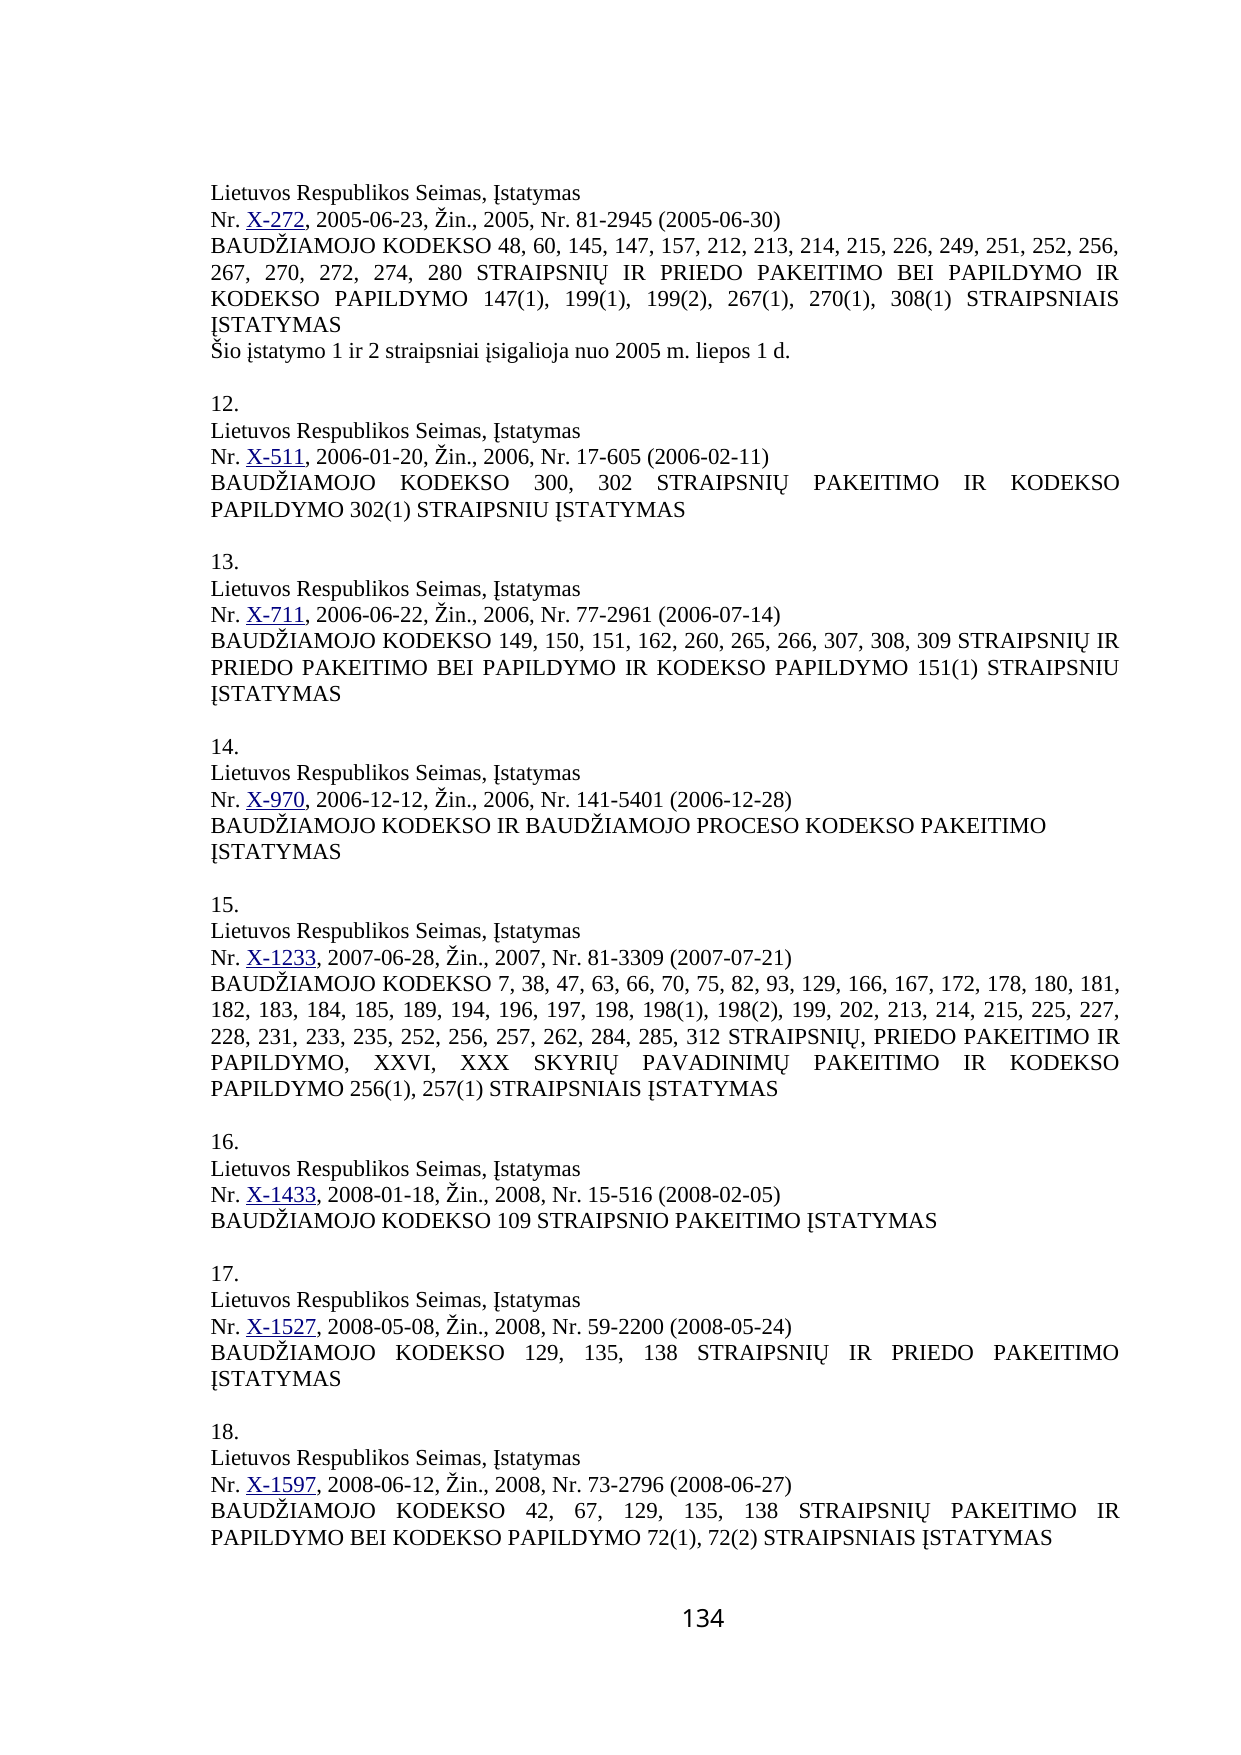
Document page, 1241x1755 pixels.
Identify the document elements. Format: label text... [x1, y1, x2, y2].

text Lietuvos Respublikos Seimas, Įstatymas [210, 1286, 1120, 1313]
text Šio įstatymo 1 ir 2 straipsniai įsigalioja nuo 2005 m. liepos 1 d. [210, 338, 1120, 364]
text 14. [210, 733, 1120, 759]
text Nr. X-1597, 2008-06-12, Žin., 2008, Nr. 73-2796 (2008-06-27) [210, 1471, 1120, 1497]
text Nr. X-1527, 2008-05-08, Žin., 2008, Nr. 59-2200 (2008-05-24) [210, 1313, 1120, 1339]
text Lietuvos Respublikos Seimas, Įstatymas [210, 575, 1120, 601]
text BAUDŽIAMOJO KODEKSO 300, 302 STRAIPSNIŲ PAKEITIMO IR KODEKSO PAPILDYMO 302(1) STRAIPSNIU ĮSTATYMAS [210, 469, 1120, 522]
text Lietuvos Respublikos Seimas, Įstatymas [210, 917, 1120, 944]
text Lietuvos Respublikos Seimas, Įstatymas [210, 1444, 1120, 1471]
text Nr. X-970, 2006-12-12, Žin., 2006, Nr. 141-5401 (2006-12-28) [210, 786, 1120, 812]
text BAUDŽIAMOJO KODEKSO 149, 150, 151, 162, 260, 265, 266, 307, 308, 309 STRAIPSNIŲ IR PRIEDO PAKEITIMO BEI PAPILDYMO IR KODEKSO PAPILDYMO 151(1) STRAIPSNIU ĮSTATYMAS [210, 627, 1120, 707]
text Nr. X-272, 2005-06-23, Žin., 2005, Nr. 81-2945 (2005-06-30) [210, 206, 1120, 232]
text BAUDŽIAMOJO KODEKSO 48, 60, 145, 147, 157, 212, 213, 214, 215, 226, 249, 251, 252, 256, 267, 270, 272, 274, 280 STRAIPSNIŲ IR PRIEDO PAKEITIMO BEI PAPILDYMO IR KODEKSO PAPILDYMO 147(1), 199(1), 199(2), 267(1), 270(1), 308(1) STRAIPSNIAIS ĮSTATYMAS [210, 232, 1120, 338]
text 18. [210, 1418, 1120, 1444]
text BAUDŽIAMOJO KODEKSO 129, 135, 138 STRAIPSNIŲ IR PRIEDO PAKEITIMO ĮSTATYMAS [210, 1339, 1120, 1392]
text Lietuvos Respublikos Seimas, Įstatymas [210, 179, 1120, 206]
text BAUDŽIAMOJO KODEKSO 109 STRAIPSNIO PAKEITIMO ĮSTATYMAS [210, 1207, 1120, 1234]
text Nr. X-1433, 2008-01-18, Žin., 2008, Nr. 15-516 (2008-02-05) [210, 1181, 1120, 1207]
text Nr. X-711, 2006-06-22, Žin., 2006, Nr. 77-2961 (2006-07-14) [210, 601, 1120, 627]
text BAUDŽIAMOJO KODEKSO 7, 38, 47, 63, 66, 70, 75, 82, 93, 129, 166, 167, 172, 178, 180, 181, 182, 183, 184, 185, 189, 194, 196, 197, 198, 198(1), 198(2), 199, 202, 213, 214, 215, 225, 227, 228, 231, 233, 235, 252, 256, 257, 262, 284, 285, 312 STRAIPSNIŲ, PRIEDO PAKEITIMO IR PAPILDYMO, XXVI, XXX SKYRIŲ PAVADINIMŲ PAKEITIMO IR KODEKSO PAPILDYMO 256(1), 257(1) STRAIPSNIAIS ĮSTATYMAS [210, 970, 1120, 1102]
text BAUDŽIAMOJO KODEKSO IR BAUDŽIAMOJO PROCESO KODEKSO PAKEITIMO ĮSTATYMAS [210, 812, 1120, 865]
text Nr. X-1233, 2007-06-28, Žin., 2007, Nr. 81-3309 (2007-07-21) [210, 944, 1120, 970]
text Lietuvos Respublikos Seimas, Įstatymas [210, 417, 1120, 443]
text 17. [210, 1260, 1120, 1286]
text Nr. X-511, 2006-01-20, Žin., 2006, Nr. 17-605 (2006-02-11) [210, 443, 1120, 469]
text Lietuvos Respublikos Seimas, Įstatymas [210, 1154, 1120, 1181]
text 13. [210, 548, 1120, 575]
text Lietuvos Respublikos Seimas, Įstatymas [210, 759, 1120, 786]
text 16. [210, 1128, 1120, 1154]
text 12. [210, 390, 1120, 417]
text BAUDŽIAMOJO KODEKSO 42, 67, 129, 135, 138 STRAIPSNIŲ PAKEITIMO IR PAPILDYMO BEI KODEKSO PAPILDYMO 72(1), 72(2) STRAIPSNIAIS ĮSTATYMAS [210, 1497, 1120, 1550]
text 15. [210, 891, 1120, 917]
